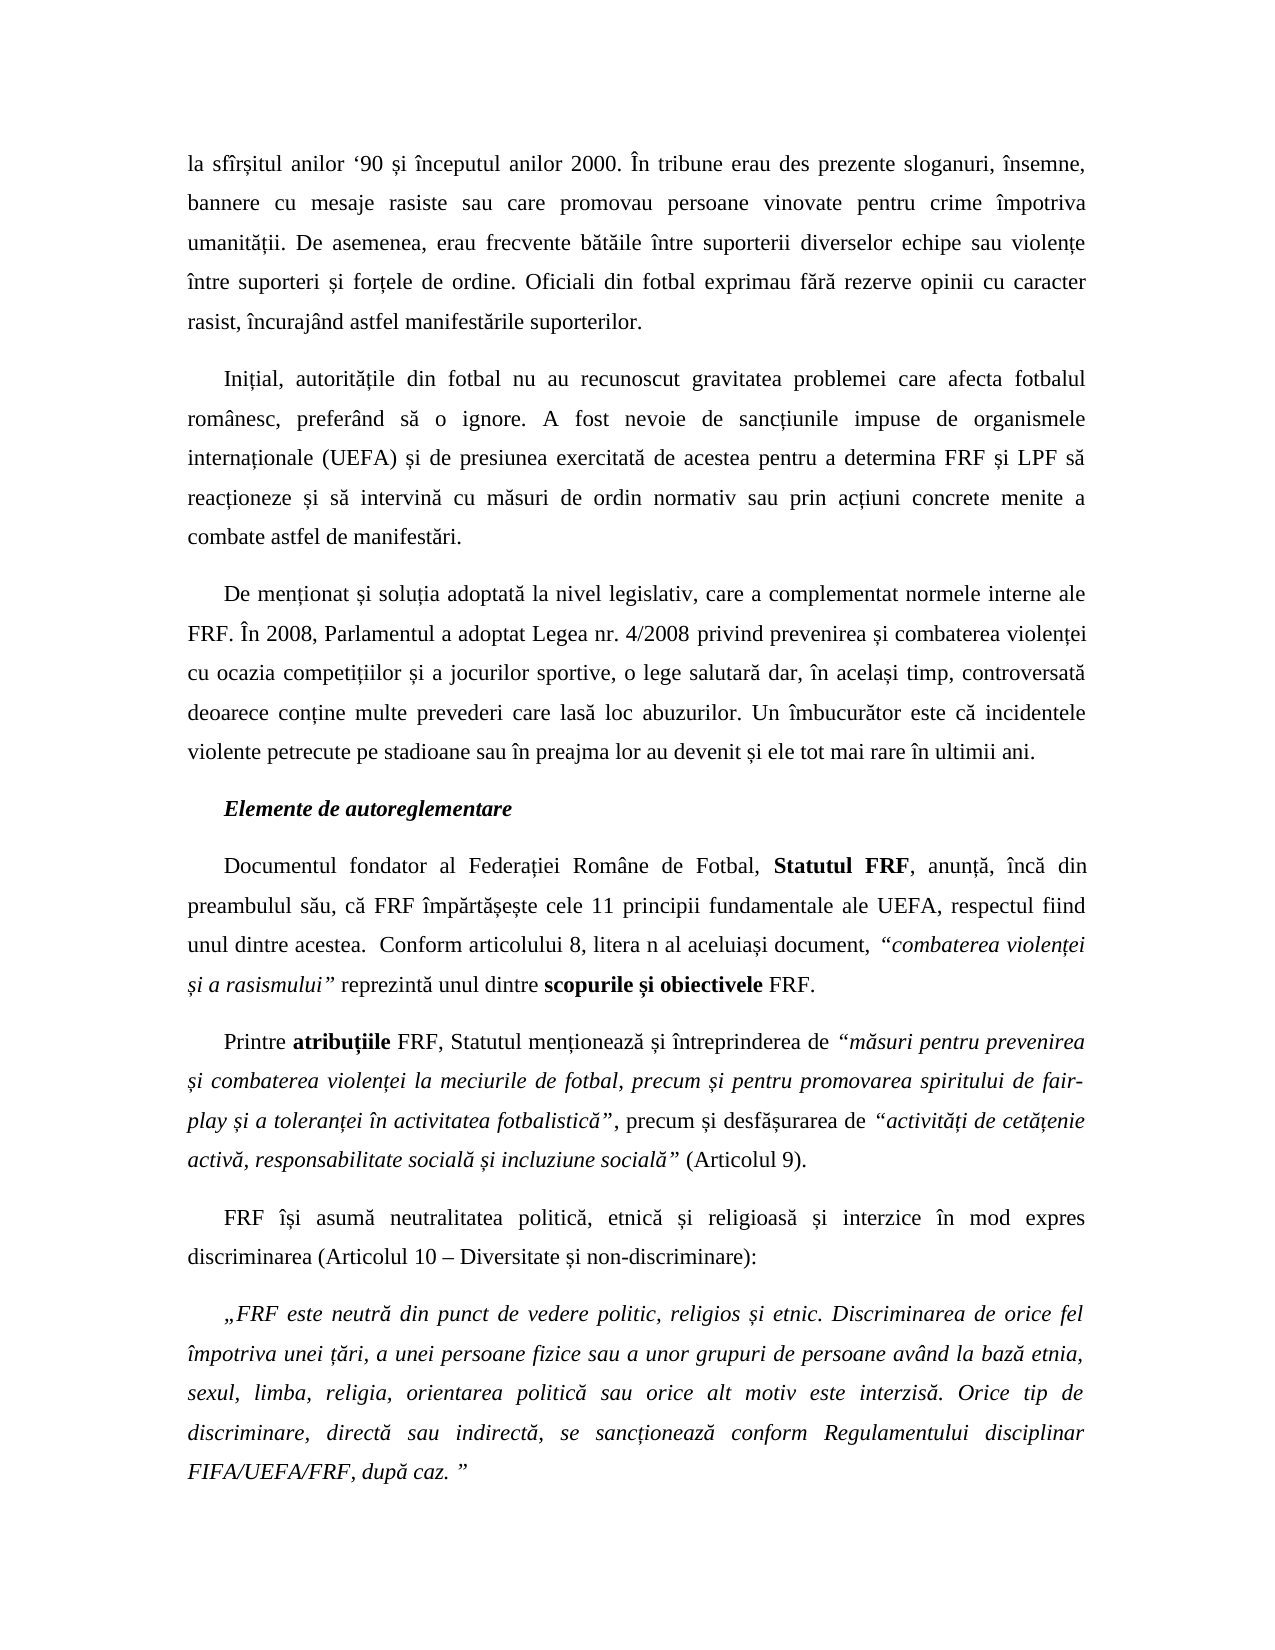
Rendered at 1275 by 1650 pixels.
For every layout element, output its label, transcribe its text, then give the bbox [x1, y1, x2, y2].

text la sfîrșitul anilor ‘90 și începutul anilor 2000. În tribune erau des prezente sloganuri, însemne, bannere cu mesaje rasiste sau care promovau persoane vinovate pentru crime împotriva umanității. De asemenea, erau frecvente bătăile între suporterii diverselor echipe sau violențe între suporteri și forțele de ordine. Oficiali din fotbal exprimau fără rezerve opinii cu caracter rasist, încurajând astfel manifestările suporterilor. [187, 150, 1087, 334]
text Elemente de autoreglementare [187, 795, 1087, 822]
text De menționat și soluția adoptată la nivel legislativ, care a complementat normele interne ale FRF. În 2008, Parlamentul a adoptat Legea nr. 4/2008 privind prevenirea și combaterea violenței cu ocazia competițiilor și a jocurilor sportive, o lege salutară dar, în același timp, controversată deoarece conține multe prevederi care lasă loc abuzurilor. Un îmbucurător este că incidentele violente petrecute pe stadioane sau în preajma lor au devenit și ele tot mai rare în ultimii ani. [187, 580, 1087, 764]
text Inițial, autoritățile din fotbal nu au recunoscut gravitatea problemei care afecta fotbalul românesc, preferând să o ignore. A fost nevoie de sancțiunile impuse de organismele internaționale (UEFA) și de presiunea exercitată de acestea pentru a determina FRF și LPF să reacționeze și să intervină cu măsuri de ordin normativ sau prin acțiuni concrete menite a combate astfel de manifestări. [187, 365, 1087, 549]
text FRF își asumă neutralitatea politică, etnică și religioasă și interzice în mod expres discriminarea (Articolul 10 – Diversitate și non-discriminare): [187, 1204, 1087, 1269]
text Documentul fondator al Federației Române de Fotbal, Statutul FRF, anunță, încă din preambulul său, că FRF împărtășește cele 11 principii fundamentale ale UEFA, respectul fiind unul dintre acestea. Conform articolului 8, litera n al aceluiași document, “combaterea violenței și a rasismului” reprezintă unul dintre scopurile și obiectivele FRF. [187, 852, 1087, 997]
text Printre atribuțiile FRF, Statutul menționează și întreprinderea de “măsuri pentru prevenirea și combaterea violenței la meciurile de fotbal, precum și pentru promovarea spiritului de fair-play și a toleranței în activitatea fotbalistică”, precum și desfășurarea de “activități de cetățenie activă, responsabilitate socială și incluziune socială” (Articolul 9). [187, 1028, 1087, 1173]
text „FRF este neutră din punct de vedere politic, religios și etnic. Discriminarea de orice fel împotriva unei țări, a unei persoane fizice sau a unor grupuri de persoane având la bază etnia, sexul, limba, religia, orientarea politică sau orice alt motiv este interzisă. Orice tip de discriminare, directă sau indirectă, se sancționează conform Regulamentului disciplinar FIFA/UEFA/FRF, după caz. ” [187, 1300, 1087, 1485]
